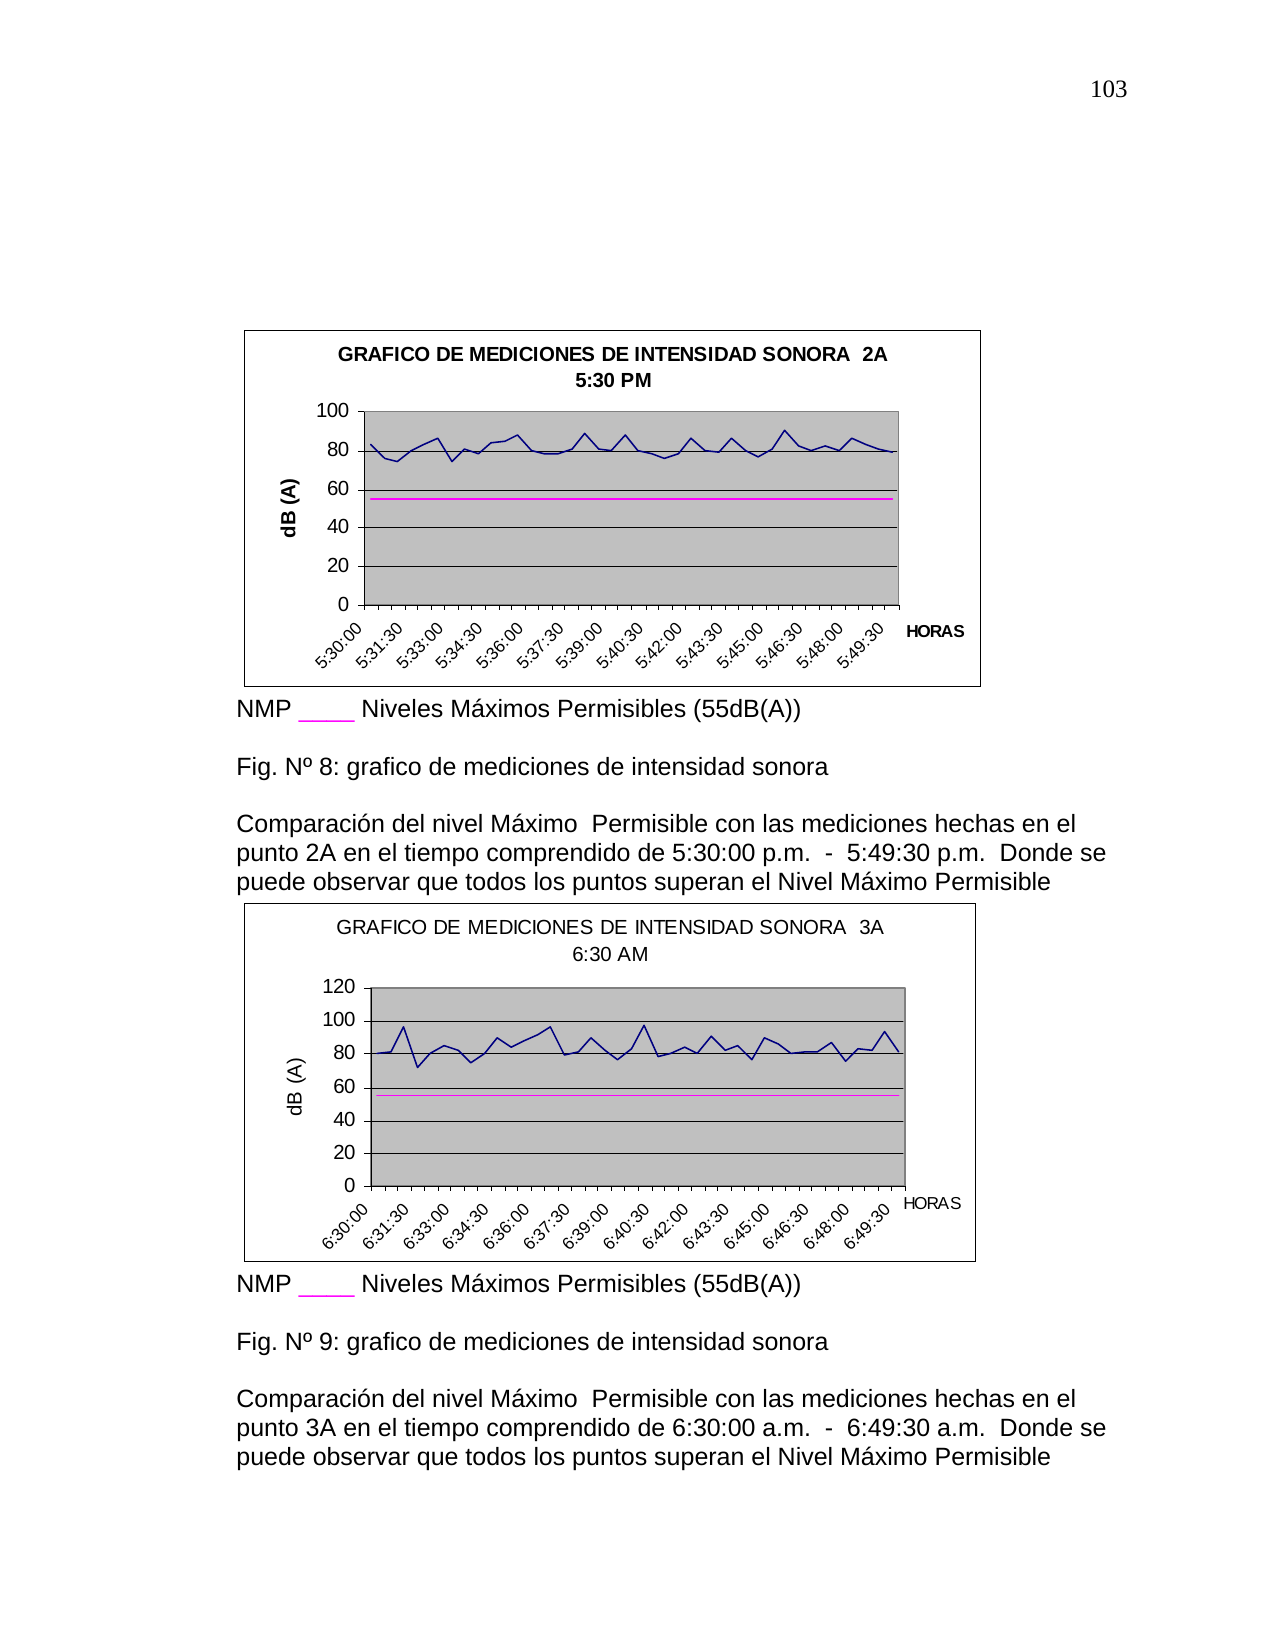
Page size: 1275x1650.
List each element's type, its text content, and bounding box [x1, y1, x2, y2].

text Comparación del nivel Máximo Permisible con las mediciones hechas en el punto 2A en el tiempo comprendido de 5:30:00 p.m. - 5:49:30 p.m. Donde se puede observar que todos los puntos superan el Nivel Máximo Permisible [236, 809, 1127, 896]
text Comparación del nivel Máximo Permisible con las mediciones hechas en el punto 3A en el tiempo comprendido de 6:30:00 a.m. - 6:49:30 a.m. Donde se puede observar que todos los puntos superan el Nivel Máximo Permisible [236, 1384, 1127, 1470]
text NMP ____ Niveles Máximos Permisibles (55dB(A)) [236, 694, 1127, 723]
text NMP ____ Niveles Máximos Permisibles (55dB(A)) [236, 1269, 1127, 1298]
text Fig. Nº 8: grafico de mediciones de intensidad sonora [236, 752, 1127, 781]
text Fig. Nº 9: grafico de mediciones de intensidad sonora [236, 1327, 1127, 1355]
